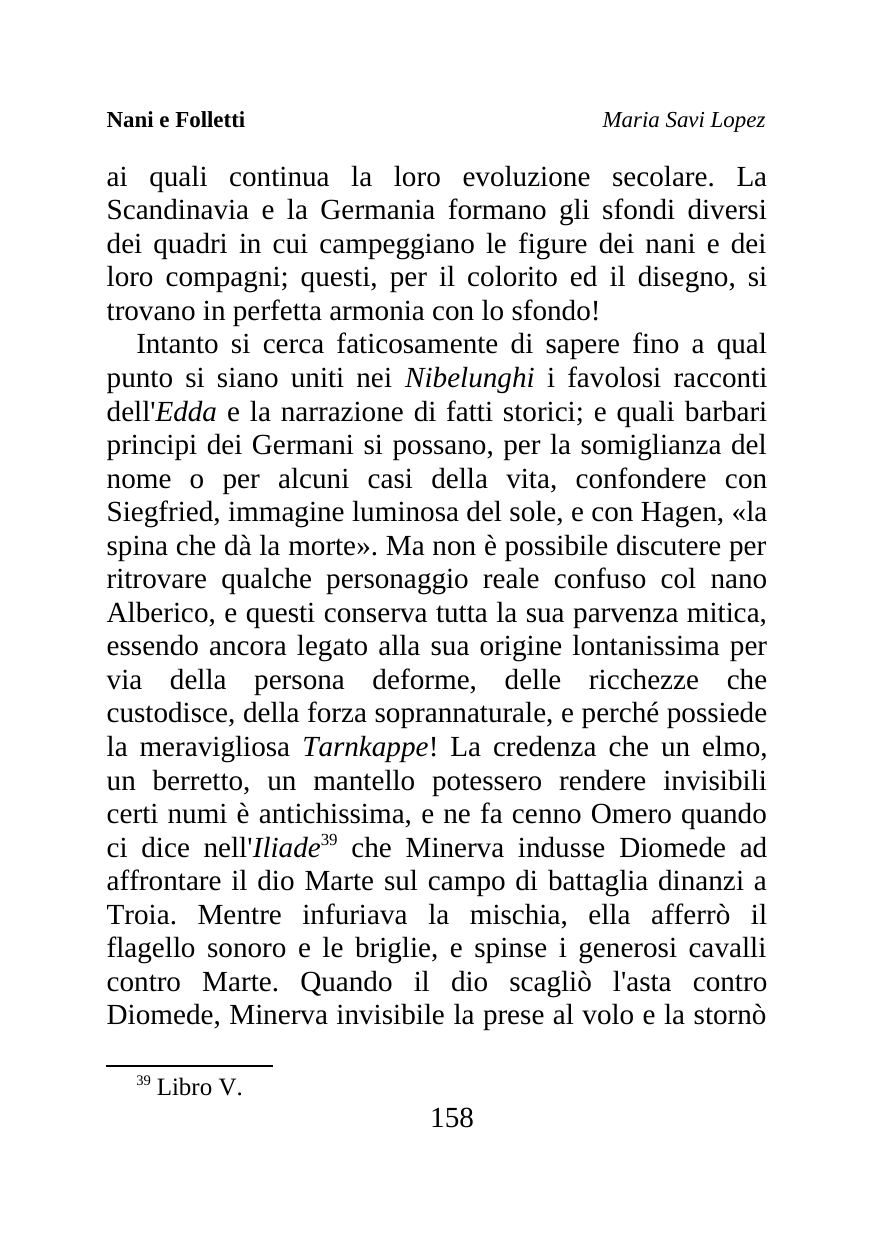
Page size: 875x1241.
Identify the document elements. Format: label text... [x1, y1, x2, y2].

text Intanto si cerca faticosamente di sapere fino a qual punto si siano uniti nei Nibelunghi i favolosi racconti dell'Edda e la narrazione di fatti storici; e quali barbari principi dei Germani si possano, per la somiglianza del nome o per alcuni casi della vita, confondere con Siegfried, immagine luminosa del sole, e con Hagen, «la spina che dà la morte». Ma non è possibile discutere per ritrovare qualche personaggio reale confuso col nano Alberico, e questi conserva tutta la sua parvenza mitica, essendo ancora legato alla sua origine lontanissima per via della persona deforme, delle ricchezze che custodisce, della forza soprannaturale, e perché possiede la meravigliosa Tarnkappe! La credenza che un elmo, un berretto, un mantello potessero rendere invisibili certi numi è antichissima, e ne fa cenno Omero quando ci dice nell'Iliade che Minerva indusse Diomede ad affrontare il dio Marte sul campo di battaglia dinanzi a Troia. Mentre infuriava la mischia, ella afferrò il flagello sonoro e le briglie, e spinse i generosi cavalli contro Marte. Quando il dio scagliò l'asta contro Diomede, Minerva invisibile la prese al volo e la stornò [106, 327, 768, 1031]
text ai quali continua la loro evoluzione secolare. La Scandinavia e la Germania formano gli sfondi diversi dei quadri in cui campeggiano le figure dei nani e dei loro compagni; questi, per il colorito ed il disegno, si trovano in perfetta armonia con lo sfondo! [106, 159, 768, 327]
text Libro V. [106, 1072, 768, 1100]
